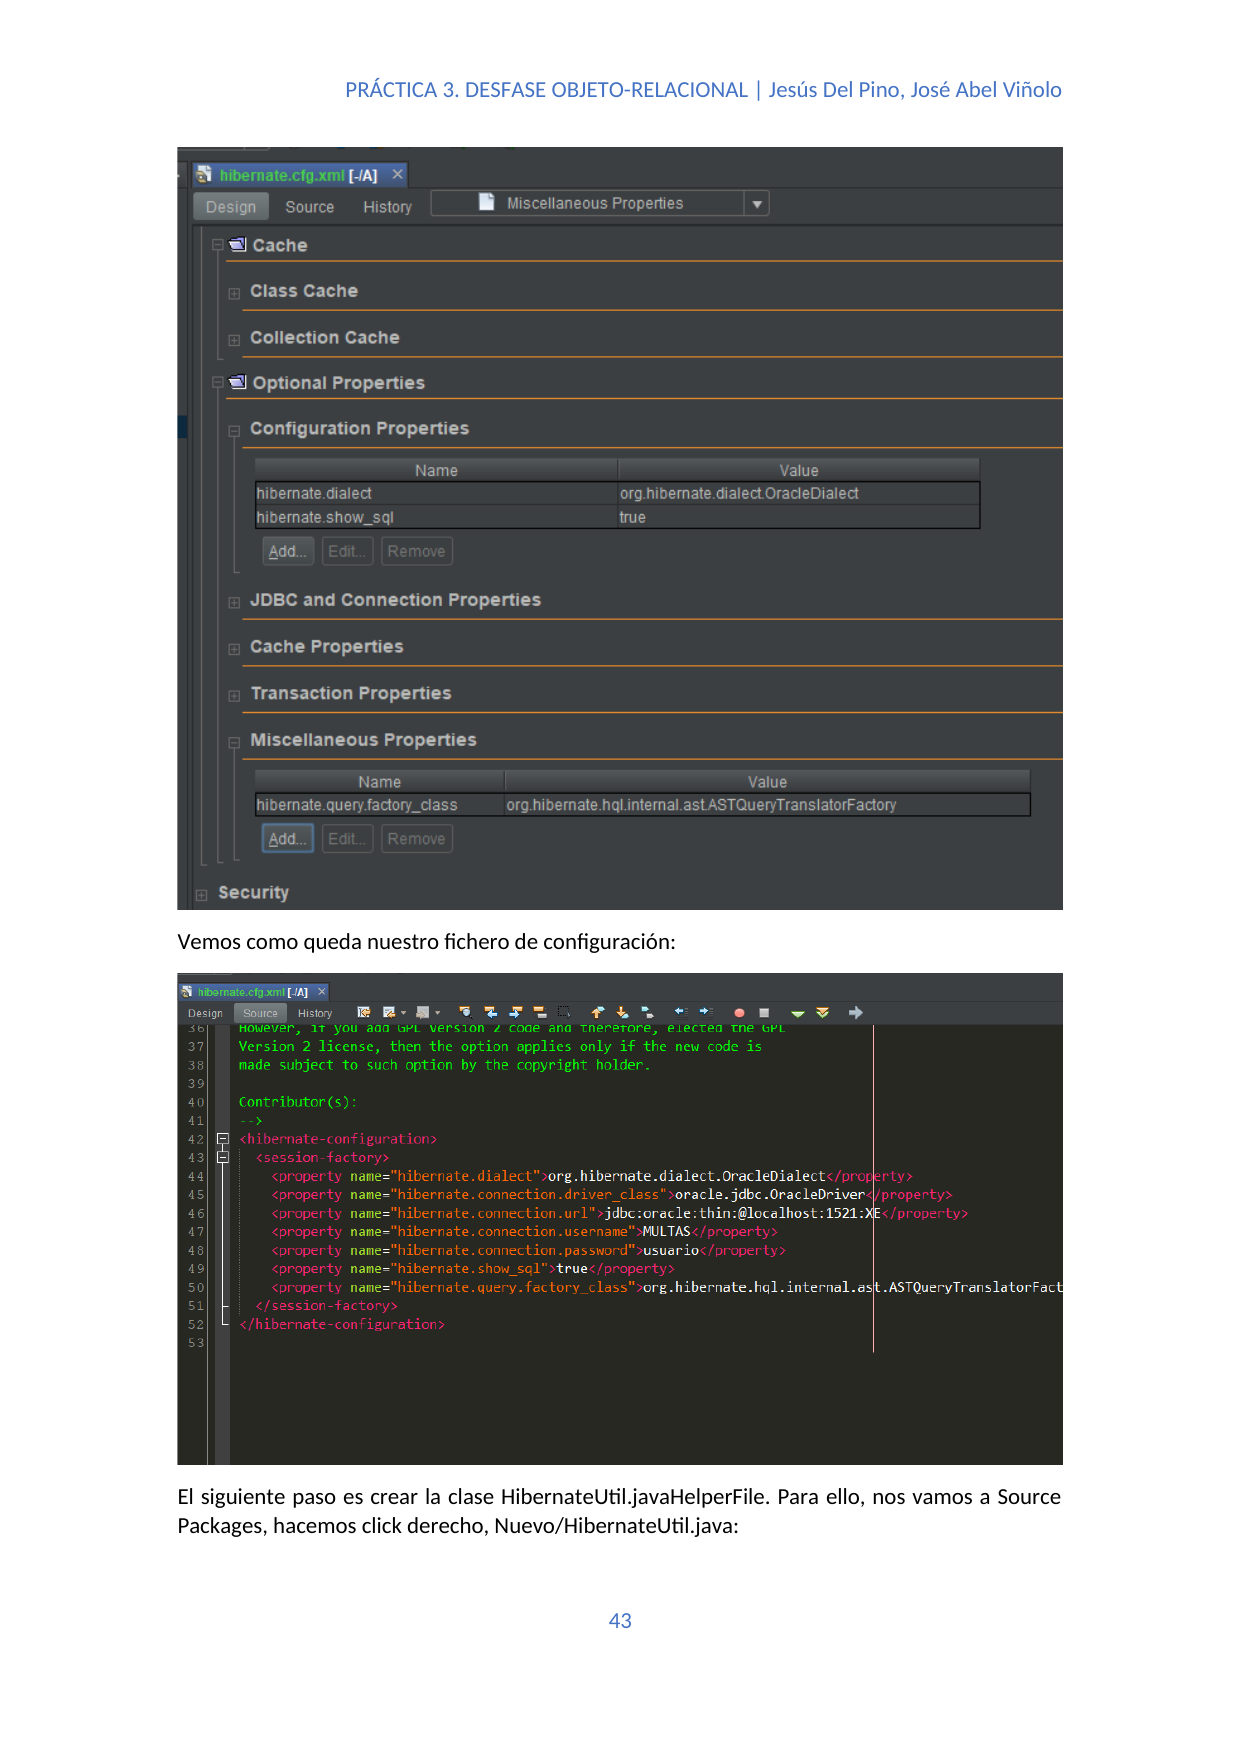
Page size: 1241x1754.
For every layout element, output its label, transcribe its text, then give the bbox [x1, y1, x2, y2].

text El siguiente paso es crear la clase HibernateUtil.javaHelperFile. Para ello, nos vamos a Source Packages, hacemos click derecho, Nuevo/HibernateUtil.java: [177, 1482, 1063, 1539]
text Vemos como queda nuestro fichero de configuración: [177, 927, 1063, 956]
